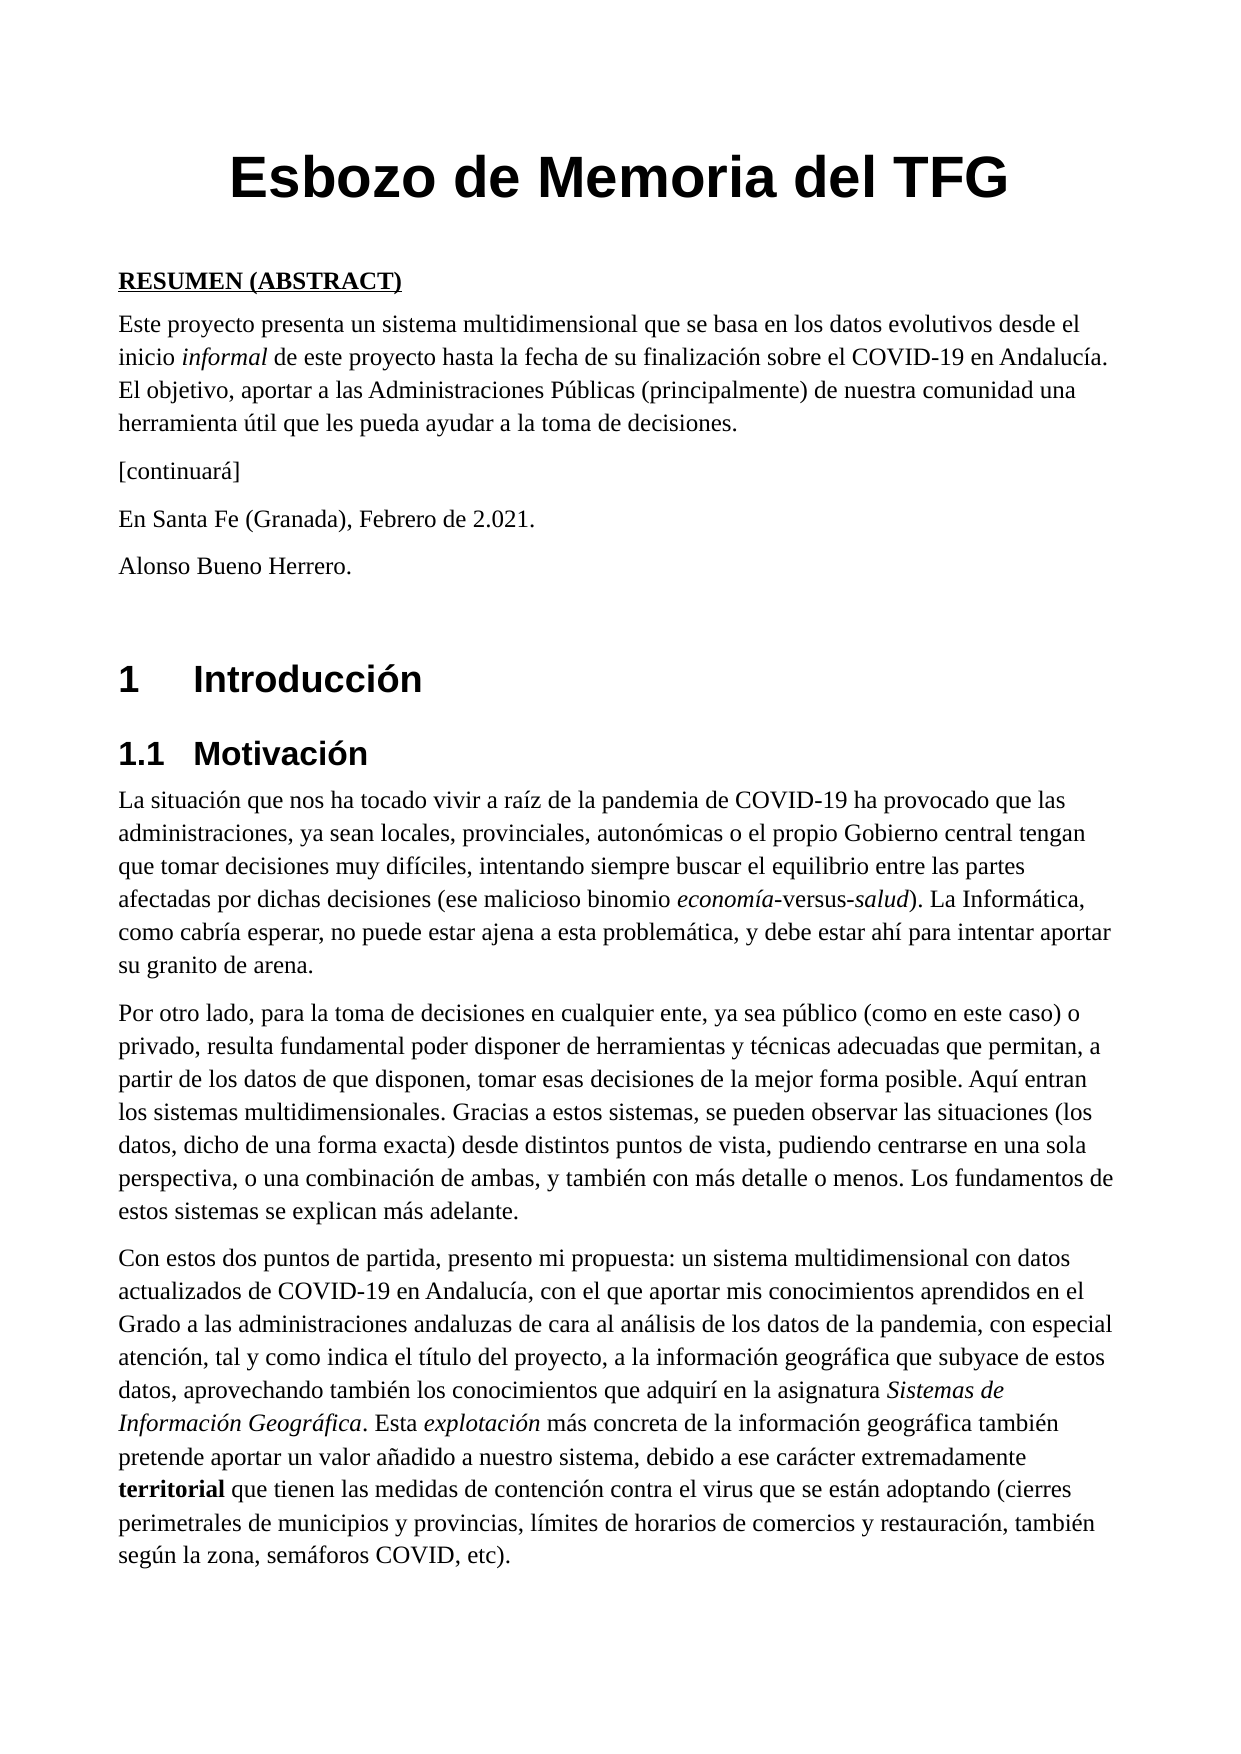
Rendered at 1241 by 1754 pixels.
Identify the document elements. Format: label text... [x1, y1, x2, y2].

text Este proyecto presenta un sistema multidimensional que se basa en los datos evolutivos desde el inicio informal de este proyecto hasta la fecha de su finalización sobre el COVID-19 en Andalucía. El objetivo, aportar a las Administraciones Públicas (principalmente) de nuestra comunidad una herramienta útil que les pueda ayudar a la toma de decisiones. [118, 309, 1122, 437]
text En Santa Fe (Granada), Febrero de 2.021. [118, 504, 1122, 532]
subtitle Motivación [118, 734, 1122, 772]
text RESUMEN (ABSTRACT) [118, 266, 1122, 295]
text [continuará] [118, 456, 1122, 485]
text Alonso Bueno Herrero. [118, 551, 1122, 613]
subtitle Introducción [118, 657, 1122, 701]
title Esbozo de Memoria del TFG [118, 143, 1122, 210]
text La situación que nos ha tocado vivir a raíz de la pandemia de COVID-19 ha provocado que las administraciones, ya sean locales, provinciales, autonómicas o el propio Gobierno central tengan que tomar decisiones muy difíciles, intentando siempre buscar el equilibrio entre las partes afectadas por dichas decisiones (ese malicioso binomio economía-versus-salud). La Informática, como cabría esperar, no puede estar ajena a esta problemática, y debe estar ahí para intentar aportar su granito de arena. [118, 785, 1122, 979]
text Por otro lado, para la toma de decisiones en cualquier ente, ya sea público (como en este caso) o privado, resulta fundamental poder disponer de herramientas y técnicas adecuadas que permitan, a partir de los datos de que disponen, tomar esas decisiones de la mejor forma posible. Aquí entran los sistemas multidimensionales. Gracias a estos sistemas, se pueden observar las situaciones (los datos, dicho de una forma exacta) desde distintos puntos de vista, pudiendo centrarse en una sola perspectiva, o una combinación de ambas, y también con más detalle o menos. Los fundamentos de estos sistemas se explican más adelante. [118, 998, 1122, 1224]
text Con estos dos puntos de partida, presento mi propuesta: un sistema multidimensional con datos actualizados de COVID-19 en Andalucía, con el que aportar mis conocimientos aprendidos en el Grado a las administraciones andaluzas de cara al análisis de los datos de la pandemia, con especial atención, tal y como indica el título del proyecto, a la información geográfica que subyace de estos datos, aprovechando también los conocimientos que adquirí en la asignatura Sistemas de Información Geográfica. Esta explotación más concreta de la información geográfica también pretende aportar un valor añadido a nuestro sistema, debido a ese carácter extremadamente territorial que tienen las medidas de contención contra el virus que se están adoptando (cierres perimetrales de municipios y provincias, límites de horarios de comercios y restauración, también según la zona, semáforos COVID, etc). [118, 1243, 1122, 1569]
